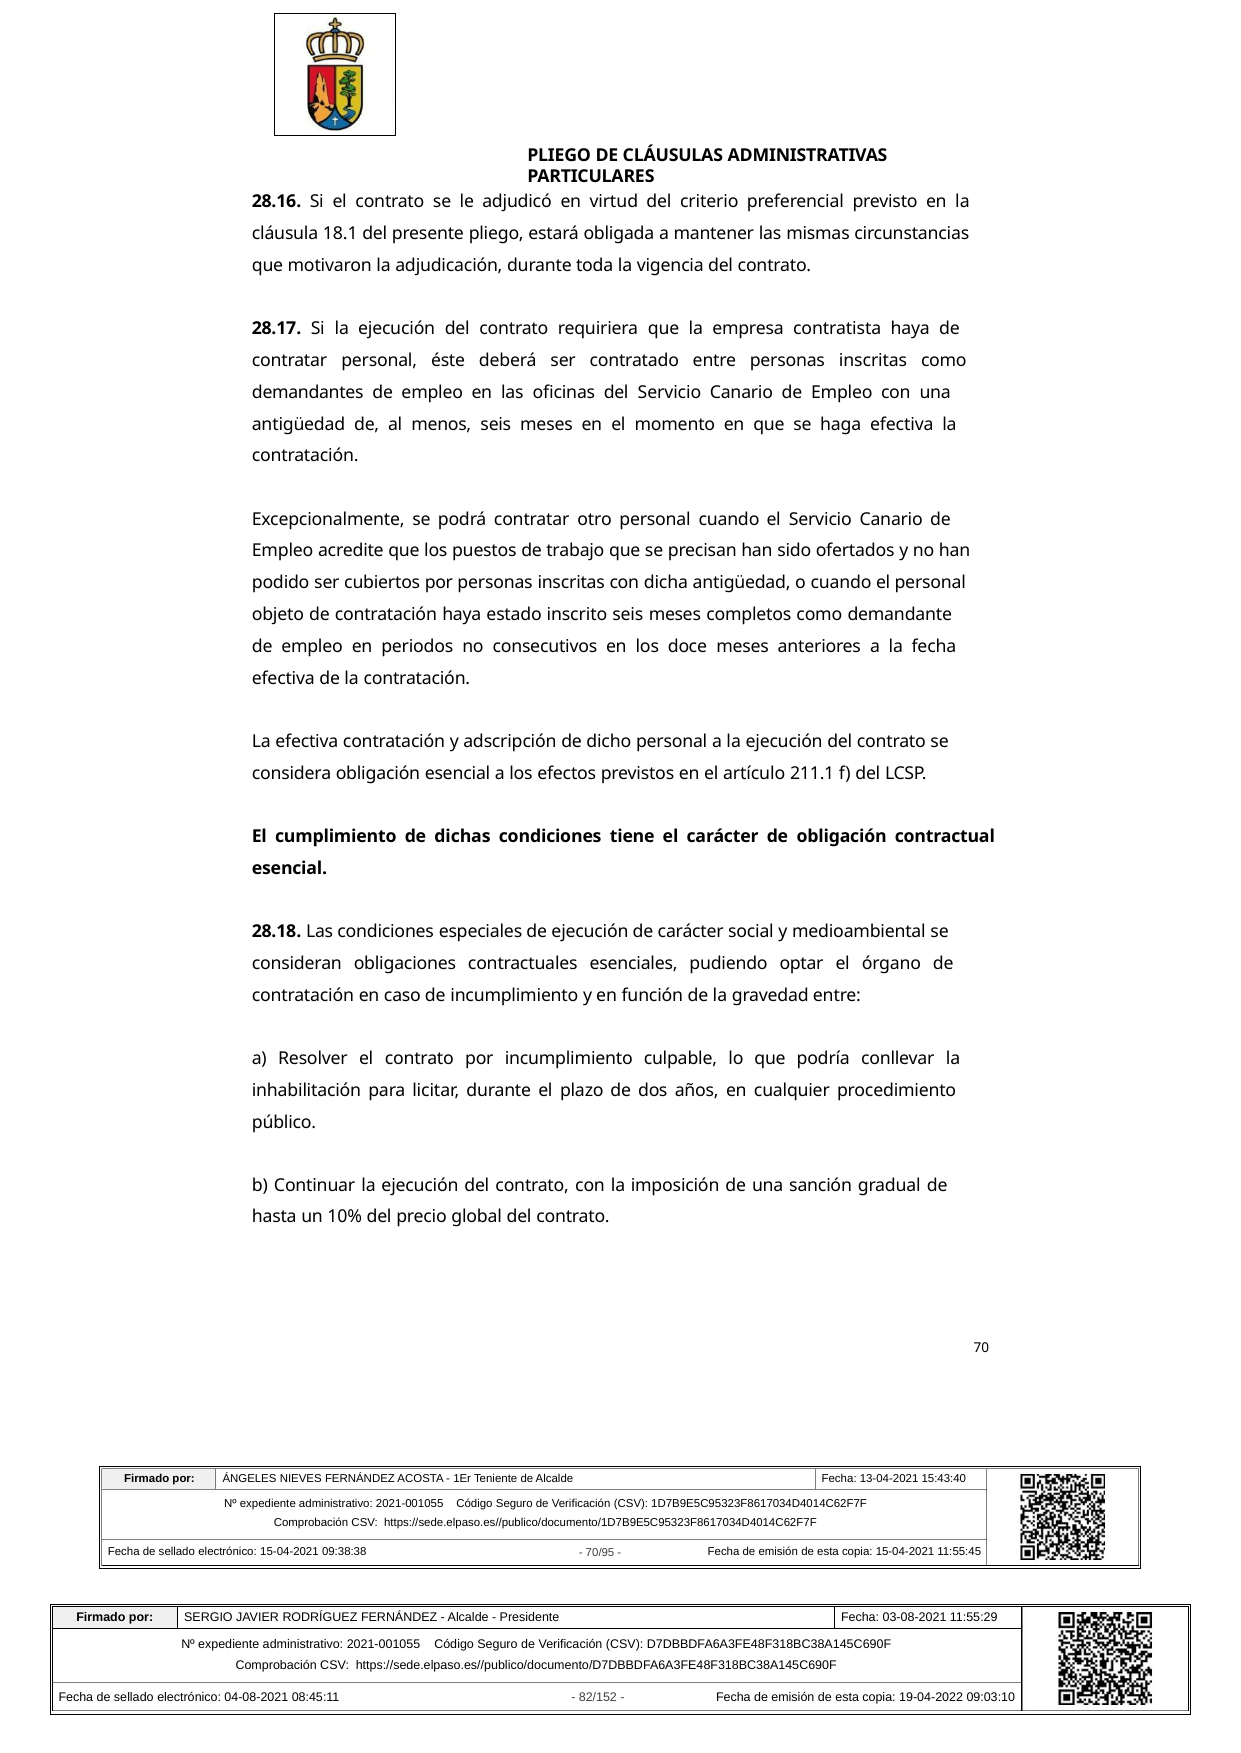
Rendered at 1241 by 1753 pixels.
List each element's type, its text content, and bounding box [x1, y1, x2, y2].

picture [100, 1467, 1140, 1568]
text Firmado por: [124, 1473, 211, 1485]
text de empleo en periodos no consecutivos en los doce meses anteriores a la fecha [252, 636, 1013, 657]
text Fecha de emisión de esta copia: 15-04-2021 11:55:45 [707, 1546, 1006, 1558]
picture [51, 1605, 1190, 1714]
text 2 [252, 318, 261, 332]
text podido ser cubiertos por personas inscritas con dicha antigüedad, o cuando el personal [252, 572, 1013, 593]
text consideran obligaciones contractuales esenciales, pudiendo optar el órgano de [252, 953, 1013, 973]
text 70 [973, 1339, 1009, 1356]
text 8.18. Las condiciones especiales de ejecución de carácter social y medioambiental se [261, 921, 1013, 942]
text Comprobación CSV: https://sede.elpaso.es//publico/documento/D7DBBDFA6A3FE48F318BC38A145C690F [235, 1658, 918, 1672]
text - 70/95 - [578, 1546, 638, 1559]
text SERGIO JAVIER RODRÍGUEZ FERNÁNDEZ - Alcalde - Presidente [184, 1610, 586, 1624]
text Fecha: 13-04-2021 15:43:40 [821, 1473, 987, 1485]
text Nº expediente administrativo: 2021-001055 Código Seguro de Verificación (CSV): D7DBBDFA6A3FE48F318BC38A145C690F [181, 1638, 918, 1652]
text 2 [252, 191, 261, 205]
text 2 [252, 921, 261, 935]
text Fecha de sellado electrónico: 15-04-2021 09:38:38 [108, 1546, 390, 1558]
text que motivaron la adjudicación, durante toda la vigencia del contrato. [252, 255, 1013, 275]
text Fecha: 03-08-2021 11:55:29 [841, 1610, 1022, 1624]
text Comprobación CSV: https://sede.elpaso.es//publico/documento/1D7B9E5C95323F8617034D4014C62F7F [273, 1517, 889, 1529]
text 2 [252, 926, 257, 934]
text Excepcionalmente, se podrá contratar otro personal cuando el Servicio Canario de [252, 509, 1013, 529]
text demandantes de empleo en las oficinas del Servicio Canario de Empleo con una [252, 382, 1014, 402]
text La efectiva contratación y adscripción de dicho personal a la ejecución del contrato se [252, 731, 1013, 752]
text considera obligación esencial a los efectos previstos en el artículo 211.1 f) del LCSP. [252, 763, 1013, 783]
text PLIEGO DE CLÁUSULAS ADMINISTRATIVAS PARTICULARES [527, 145, 1013, 187]
text efectiva de la contratación. [252, 668, 1013, 688]
text objeto de contratación haya estado inscrito seis meses completos como demandante [252, 604, 1013, 624]
text b) Continuar la ejecución del contrato, con la imposición de una sanción gradual de [252, 1175, 1012, 1195]
text Fecha de sellado electrónico: 04-08-2021 08:45:11 [58, 1690, 365, 1704]
text El cumplimiento de dichas condiciones tiene el carácter de obligación contractual [252, 826, 1013, 847]
text esencial. [252, 858, 1013, 878]
text 2 [252, 323, 257, 331]
text público. [252, 1112, 1013, 1132]
text antigüedad de, al menos, seis meses en el momento en que se haga efectiva la [252, 413, 1014, 434]
text contratar personal, éste deberá ser contratado entre personas inscritas como [252, 350, 1014, 371]
text cláusula 18.1 del presente pliego, estará obligada a mantener las mismas circunstancias [252, 223, 1013, 244]
text - 82/152 - [571, 1691, 643, 1705]
text ÁNGELES NIEVES FERNÁNDEZ ACOSTA - 1Er Teniente de Alcalde [222, 1473, 601, 1485]
text Nº expediente administrativo: 2021-001055 Código Seguro de Verificación (CSV): 1D7B9E5C95323F8617034D4014C62F7F [224, 1498, 889, 1511]
text Firmado por: [76, 1610, 172, 1624]
text a) Resolver el contrato por incumplimiento culpable, lo que podría conllevar la [252, 1048, 1013, 1068]
text contratación. [252, 445, 1014, 466]
text inhabilitación para licitar, durante el plazo de dos años, en cualquier procedimiento [252, 1080, 1013, 1100]
text contratación en caso de incumplimiento y en función de la gravedad entre: [252, 985, 1013, 1005]
text 2 [252, 937, 261, 942]
text Fecha de emisión de esta copia: 19-04-2022 09:03:10 [716, 1690, 1040, 1704]
picture [275, 14, 395, 135]
text 2 [252, 207, 261, 212]
text hasta un 10% del precio global del contrato. [252, 1207, 1012, 1227]
text 2 [252, 196, 257, 204]
text 8.17. Si la ejecución del contrato requiriera que la empresa contratista haya de [261, 318, 1013, 338]
text 8.16. Si el contrato se le adjudicó en virtud del criterio preferencial previsto en la [261, 191, 1013, 212]
text Empleo acredite que los puestos de trabajo que se precisan han sido ofertados y no han [252, 541, 1013, 561]
